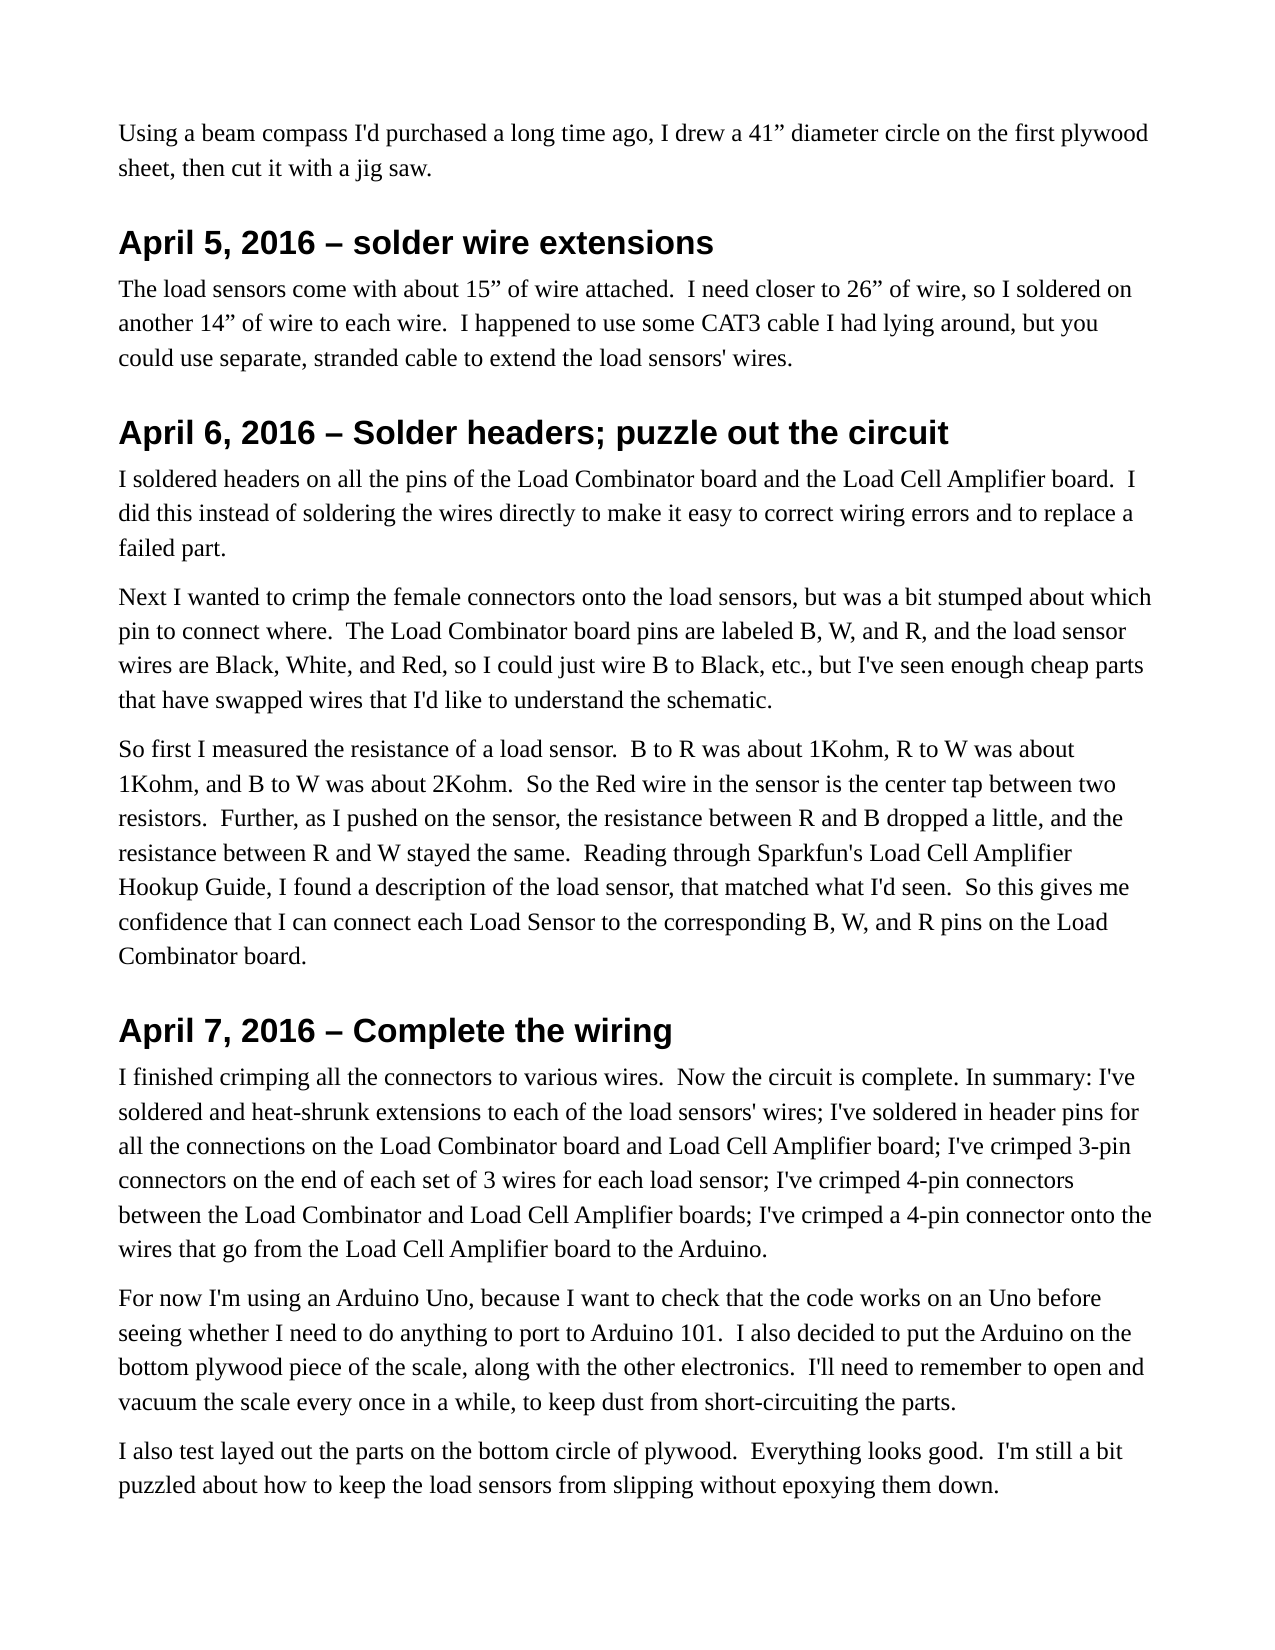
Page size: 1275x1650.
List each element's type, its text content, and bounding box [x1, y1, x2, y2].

text So first I measured the resistance of a load sensor. B to R was about 1Kohm, R to W was about 1Kohm, and B to W was about 2Kohm. So the Red wire in the sensor is the center tap between two resistors. Further, as I pushed on the sensor, the resistance between R and B dropped a little, and the resistance between R and W stayed the same. Reading through Sparkfun's Load Cell Amplifier Hookup Guide, I found a description of the load sensor, that matched what I'd seen. So this gives me confidence that I can connect each Load Sensor to the corresponding B, W, and R pins on the Load Combinator board. [118, 734, 1157, 970]
text The load sensors come with about 15” of wire attached. I need closer to 26” of wire, so I soldered on another 14” of wire to each wire. I happened to use some CAT3 cable I had lying around, but you could use separate, stranded cable to extend the load sensors' wires. [118, 274, 1157, 371]
subtitle April 6, 2016 – Solder headers; puzzle out the circuit [118, 412, 1157, 451]
text I finished crimping all the connectors to various wires. Now the circuit is complete. In summary: I've soldered and heat-shrunk extensions to each of the load sensors' wires; I've soldered in header pins for all the connections on the Load Combinator board and Load Cell Amplifier board; I've crimped 3-pin connectors on the end of each set of 3 wires for each load sensor; I've crimped 4-pin connectors between the Load Combinator and Load Cell Amplifier boards; I've crimped a 4-pin connector onto the wires that go from the Load Cell Amplifier board to the Arduino. [118, 1062, 1157, 1263]
text For now I'm using an Arduino Uno, because I want to check that the code works on an Uno before seeing whether I need to do anything to port to Arduino 101. I also decided to put the Arduino on the bottom plywood piece of the scale, along with the other electronics. I'll need to remember to open and vacuum the scale every once in a while, to keep dust from short-circuiting the parts. [118, 1283, 1157, 1416]
text I also test layed out the parts on the bottom circle of plywood. Everything looks good. I'm still a bit puzzled about how to keep the load sensors from slipping without epoxying them down. [118, 1436, 1157, 1499]
subtitle April 7, 2016 – Complete the wiring [118, 1011, 1157, 1049]
text Using a beam compass I'd purchased a long time ago, I drew a 41” diameter circle on the first plywood sheet, then cut it with a jig saw. [118, 118, 1157, 181]
text I soldered headers on all the pins of the Load Combinator board and the Load Cell Amplifier board. I did this instead of soldering the wires directly to make it easy to correct wiring errors and to replace a failed part. [118, 464, 1157, 561]
subtitle April 5, 2016 – solder wire extensions [118, 222, 1157, 261]
text Next I wanted to crimp the female connectors onto the load sensors, but was a bit stumped about which pin to connect where. The Load Combinator board pins are labeled B, W, and R, and the load sensor wires are Black, White, and Red, so I could just wire B to Black, etc., but I've seen enough cheap parts that have swapped wires that I'd like to understand the schematic. [118, 582, 1157, 714]
